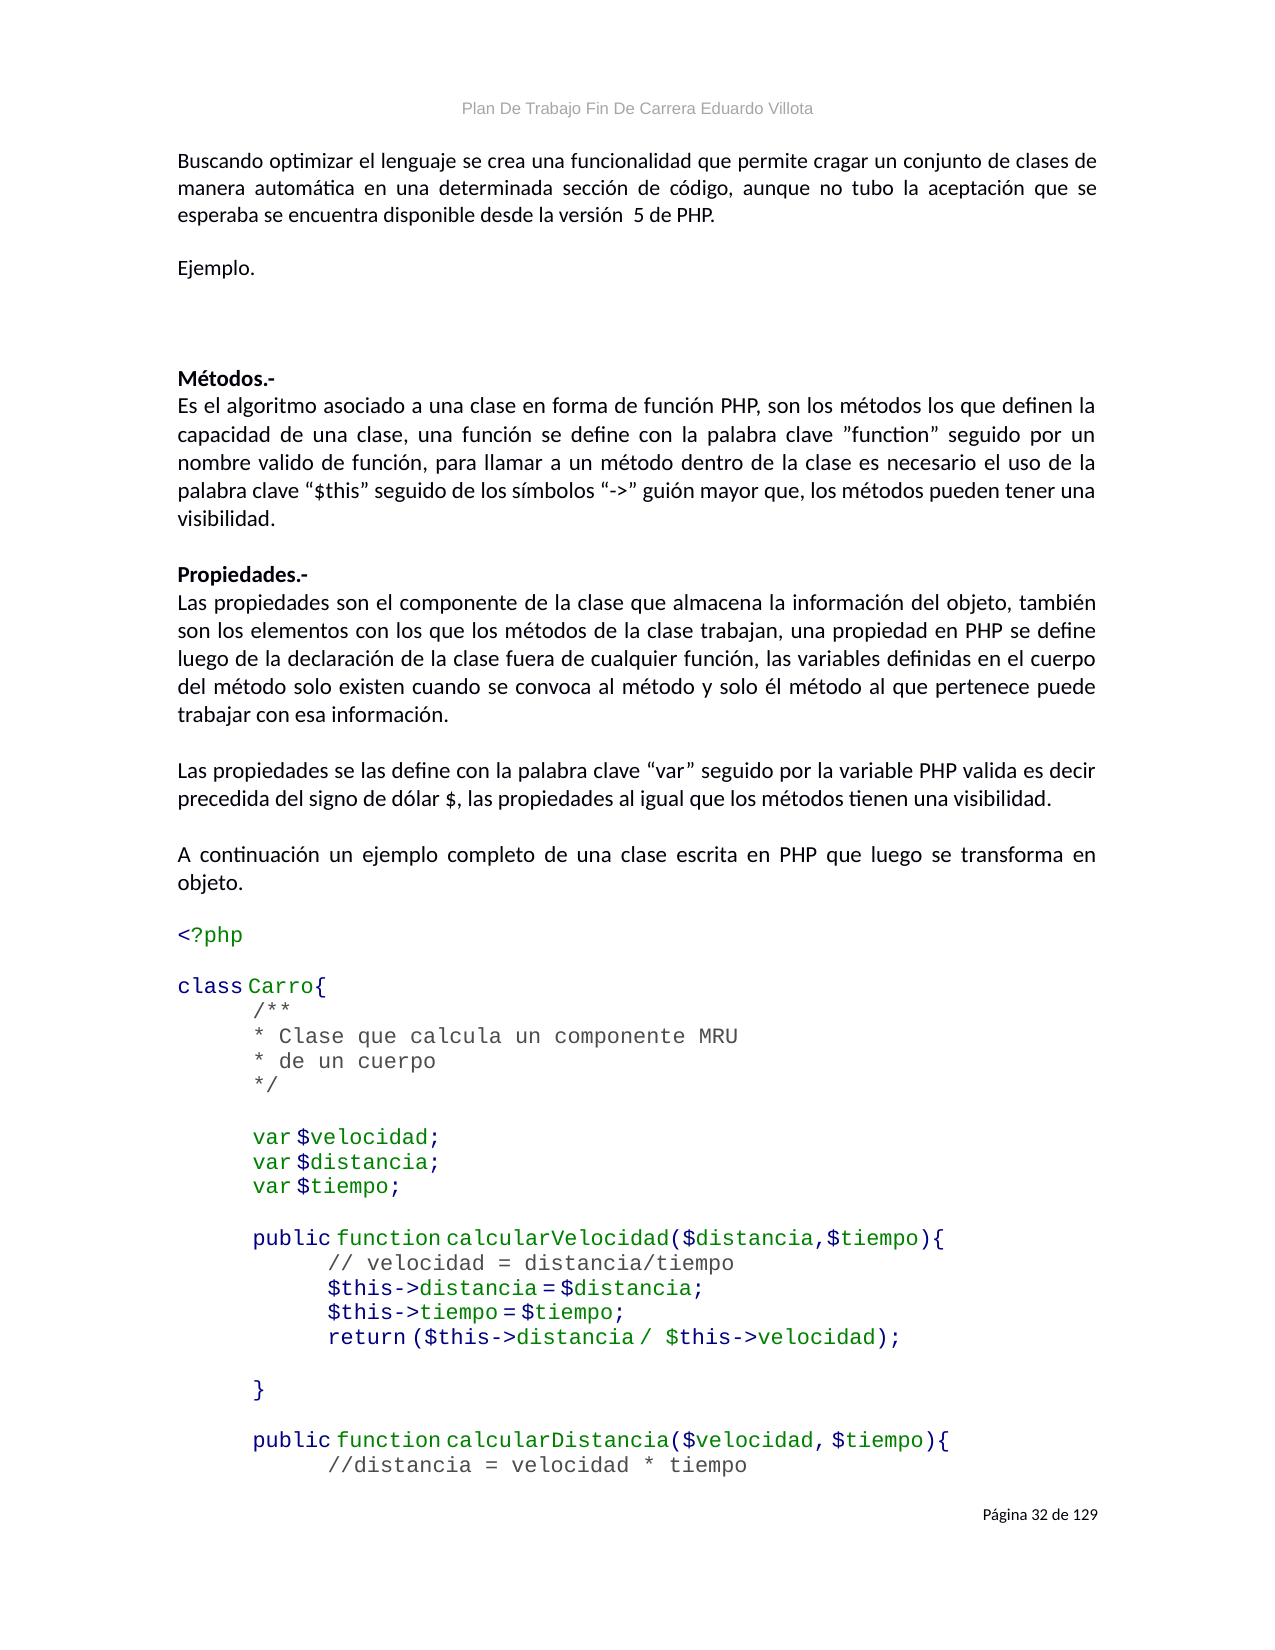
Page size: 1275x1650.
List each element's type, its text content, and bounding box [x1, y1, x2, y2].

text * Clase que calcula un componente MRU [177, 1025, 1098, 1050]
text /** [177, 1000, 1098, 1025]
text A continuación un ejemplo completo de una clase escrita en PHP que luego se transforma en objeto. [177, 840, 1098, 896]
text return ($this->distancia / $this->velocidad); [177, 1326, 1098, 1351]
text $this->tiempo = $tiempo; [177, 1302, 1098, 1326]
text Las propiedades son el componente de la clase que almacena la información del objeto, también son los elementos con los que los métodos de la clase trabajan, una propiedad en PHP se define luego de la declaración de la clase fuera de cualquier función, las variables definidas en el cuerpo del método solo existen cuando se convoca al método y solo él método al que pertenece puede trabajar con esa información. [177, 588, 1098, 728]
text Las propiedades se las define con la palabra clave “var” seguido por la variable PHP valida es decir precedida del signo de dólar $, las propiedades al igual que los métodos tienen una visibilidad. [177, 756, 1098, 812]
text //distancia = velocidad * tiempo [177, 1454, 1098, 1479]
text class Carro{ [177, 976, 1098, 1000]
text Es el algoritmo asociado a una clase en forma de función PHP, son los métodos los que definen la capacidad de una clase, una función se define con la palabra clave ”function” seguido por un nombre valido de función, para llamar a un método dentro de la clase es necesario el uso de la palabra clave “$this” seguido de los símbolos “->” guión mayor que, los métodos pueden tener una visibilidad. [177, 392, 1098, 532]
text Propiedades.- [177, 560, 1098, 588]
text public function calcularVelocidad($distancia,$tiempo){ [177, 1227, 1098, 1252]
text */ [177, 1075, 1098, 1099]
text * de un cuerpo [177, 1050, 1098, 1075]
text public function calcularDistancia($velocidad, $tiempo){ [177, 1429, 1098, 1454]
text var $distancia; [177, 1151, 1098, 1176]
text <?php [177, 924, 1098, 949]
text Buscando optimizar el lenguaje se crea una funcionalidad que permite cragar un conjunto de clases de manera automática en una determinada sección de código, aunque no tubo la aceptación que se esperaba se encuentra disponible desde la versión 5 de PHP. [177, 148, 1098, 228]
text Ejemplo. [177, 254, 1098, 281]
text var $tiempo; [177, 1176, 1098, 1201]
text Métodos.- [177, 364, 1098, 392]
text var $velocidad; [177, 1126, 1098, 1151]
text $this->distancia = $distancia; [177, 1277, 1098, 1302]
text } [177, 1378, 1098, 1403]
text // velocidad = distancia/tiempo [177, 1252, 1098, 1277]
